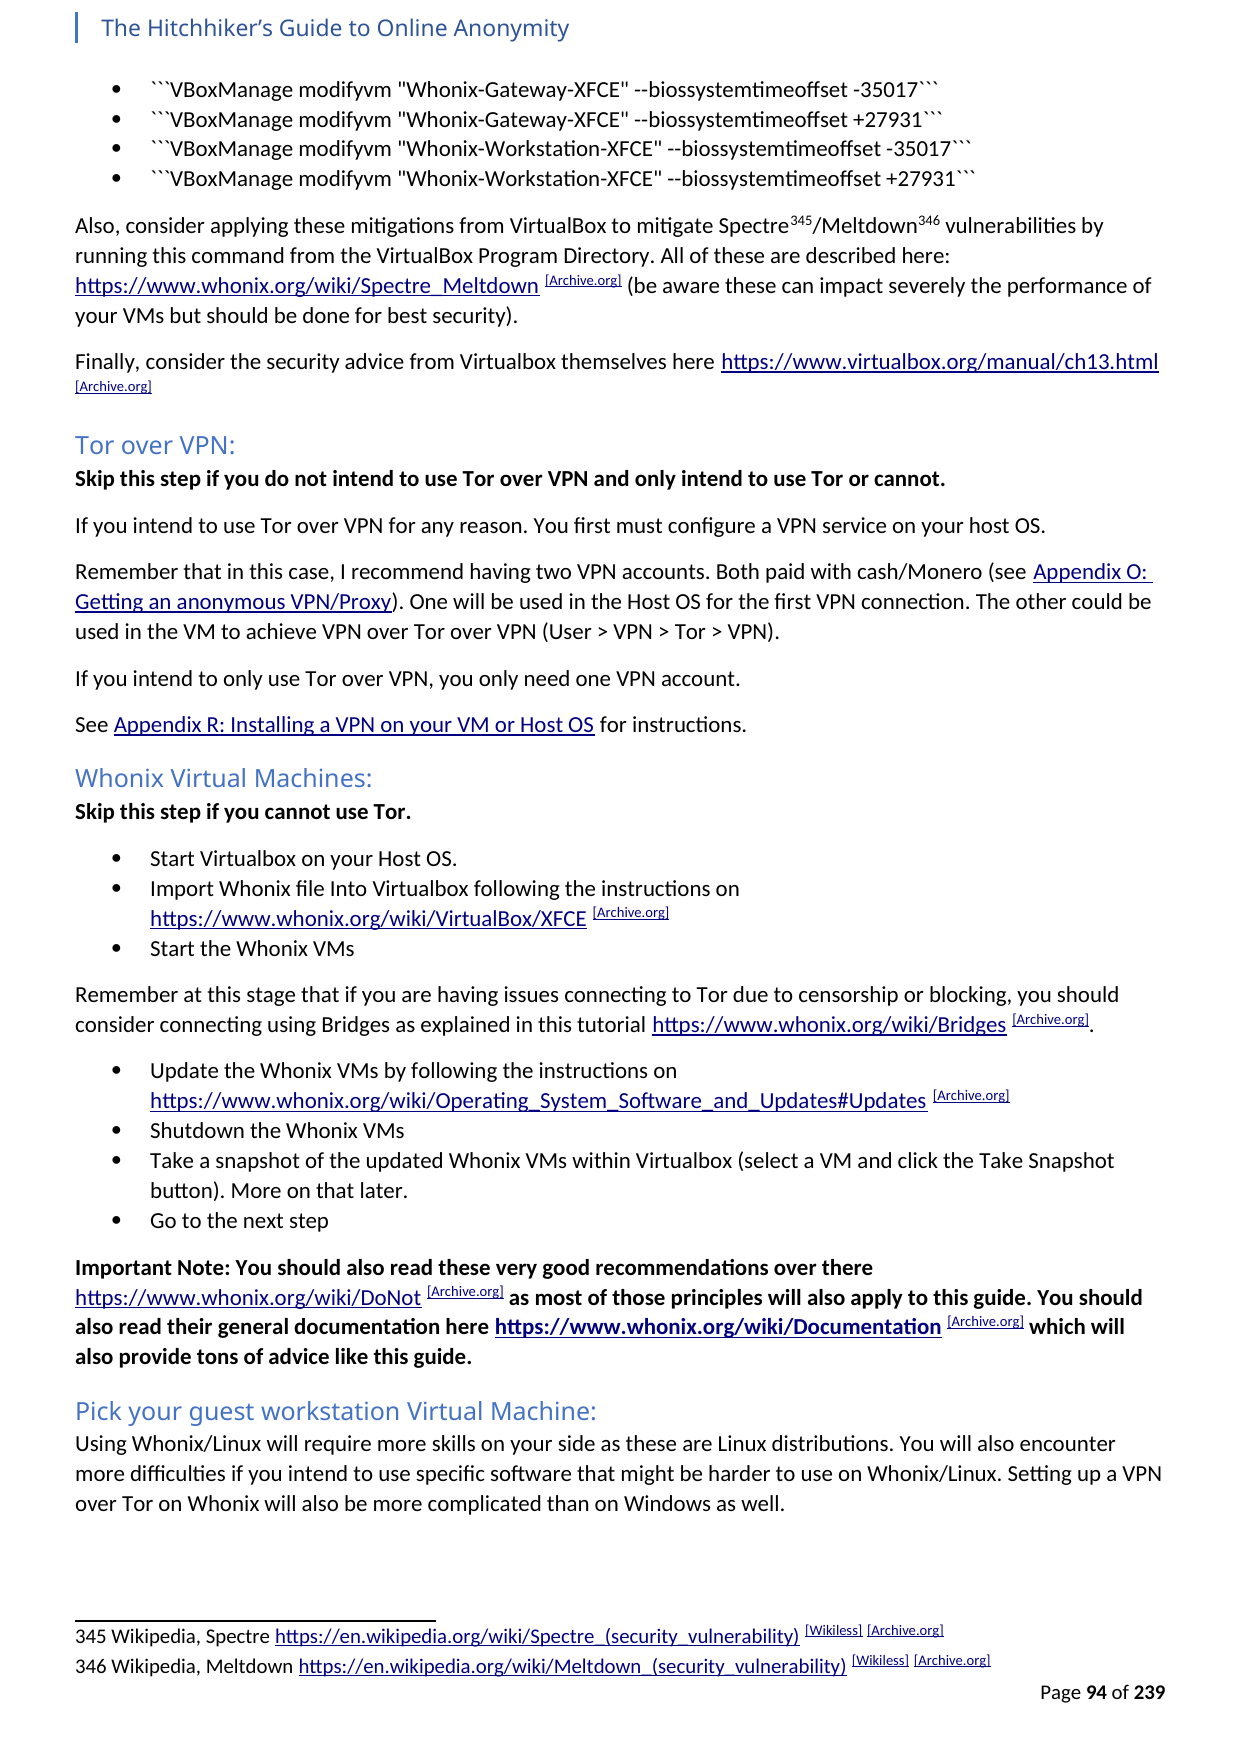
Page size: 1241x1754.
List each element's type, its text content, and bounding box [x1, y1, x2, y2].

text Skip this step if you do not intend to use Tor over VPN and only intend to use Tor or cannot. [75, 464, 1165, 492]
text See Appendix R: Installing a VPN on your VM or Host OS for instructions. [75, 710, 1165, 738]
text If you intend to only use Tor over VPN, you only need one VPN account. [75, 664, 1165, 692]
text Skip this step if you cannot use Tor. [75, 797, 1165, 825]
text Remember at this stage that if you are having issues connecting to Tor due to censorship or blocking, you should consider connecting using Bridges as explained in this tutorial https://www.whonix.org/wiki/Bridges [Archive.org]. [75, 980, 1165, 1038]
list ```VBoxManage modifyvm "Whonix-Workstation-XFCE" --biossystemtimeoffset -35017``` [112, 134, 1165, 163]
subtitle Pick your guest workstation Virtual Machine: [75, 1393, 1165, 1427]
list Go to the next step [112, 1206, 1165, 1234]
text Wikipedia, Meltdown https://en.wikipedia.org/wiki/Meltdown_(security_vulnerability) [Wikiless] [Archive.org] [75, 1651, 1165, 1679]
text Important Note: You should also read these very good recommendations over there https://www.whonix.org/wiki/DoNot [Archive.org] as most of those principles will also apply to this guide. You should also read their general documentation here https://www.whonix.org/wiki/Documentation [Archive.org] which will also provide tons of advice like this guide. [75, 1253, 1165, 1370]
list Start Virtualbox on your Host OS. [112, 844, 1165, 872]
text Finally, consider the security advice from Virtualbox themselves here https://www.virtualbox.org/manual/ch13.html [Archive.org] [75, 347, 1165, 405]
list ```VBoxManage modifyvm "Whonix-Workstation-XFCE" --biossystemtimeoffset +27931``` [112, 164, 1165, 192]
list ```VBoxManage modifyvm "Whonix-Gateway-XFCE" --biossystemtimeoffset -35017``` [112, 75, 1165, 103]
subtitle Whonix Virtual Machines: [75, 761, 1165, 795]
text Remember that in this case, I recommend having two VPN accounts. Both paid with cash/Monero (see Appendix O: Getting an anonymous VPN/Proxy). One will be used in the Host OS for the first VPN connection. The other could be used in the VM to achieve VPN over Tor over VPN (User > VPN > Tor > VPN). [75, 557, 1165, 645]
text If you intend to use Tor over VPN for any reason. You first must configure a VPN service on your host OS. [75, 511, 1165, 539]
list Update the Whonix VMs by following the instructions on https://www.whonix.org/wiki/Operating_System_Software_and_Updates#Updates [Archive.org] [112, 1057, 1165, 1114]
text Using Whonix/Linux will require more skills on your side as these are Linux distributions. You will also encounter more difficulties if you intend to use specific software that might be harder to use on Whonix/Linux. Setting up a VPN over Tor on Whonix will also be more complicated than on Windows as well. [75, 1429, 1165, 1517]
list Start the Whonix VMs [112, 934, 1165, 962]
list ```VBoxManage modifyvm "Whonix-Gateway-XFCE" --biossystemtimeoffset +27931``` [112, 105, 1165, 133]
text Wikipedia, Spectre https://en.wikipedia.org/wiki/Spectre_(security_vulnerability) [Wikiless] [Archive.org] [75, 1621, 1165, 1649]
subtitle Tor over VPN: [75, 428, 1165, 462]
list Take a snapshot of the updated Whonix VMs within Virtualbox (select a VM and click the Take Snapshot button). More on that later. [112, 1146, 1165, 1204]
list Import Whonix file Into Virtualbox following the instructions on https://www.whonix.org/wiki/VirtualBox/XFCE [Archive.org] [112, 874, 1165, 932]
list Shutdown the Whonix VMs [112, 1116, 1165, 1144]
text Also, consider applying these mitigations from VirtualBox to mitigate Spectre/Meltdown vulnerabilities by running this command from the VirtualBox Program Directory. All of these are described here: https://www.whonix.org/wiki/Spectre_Meltdown [Archive.org] (be aware these can impact severely the performance of your VMs but should be done for best security). [75, 211, 1165, 329]
